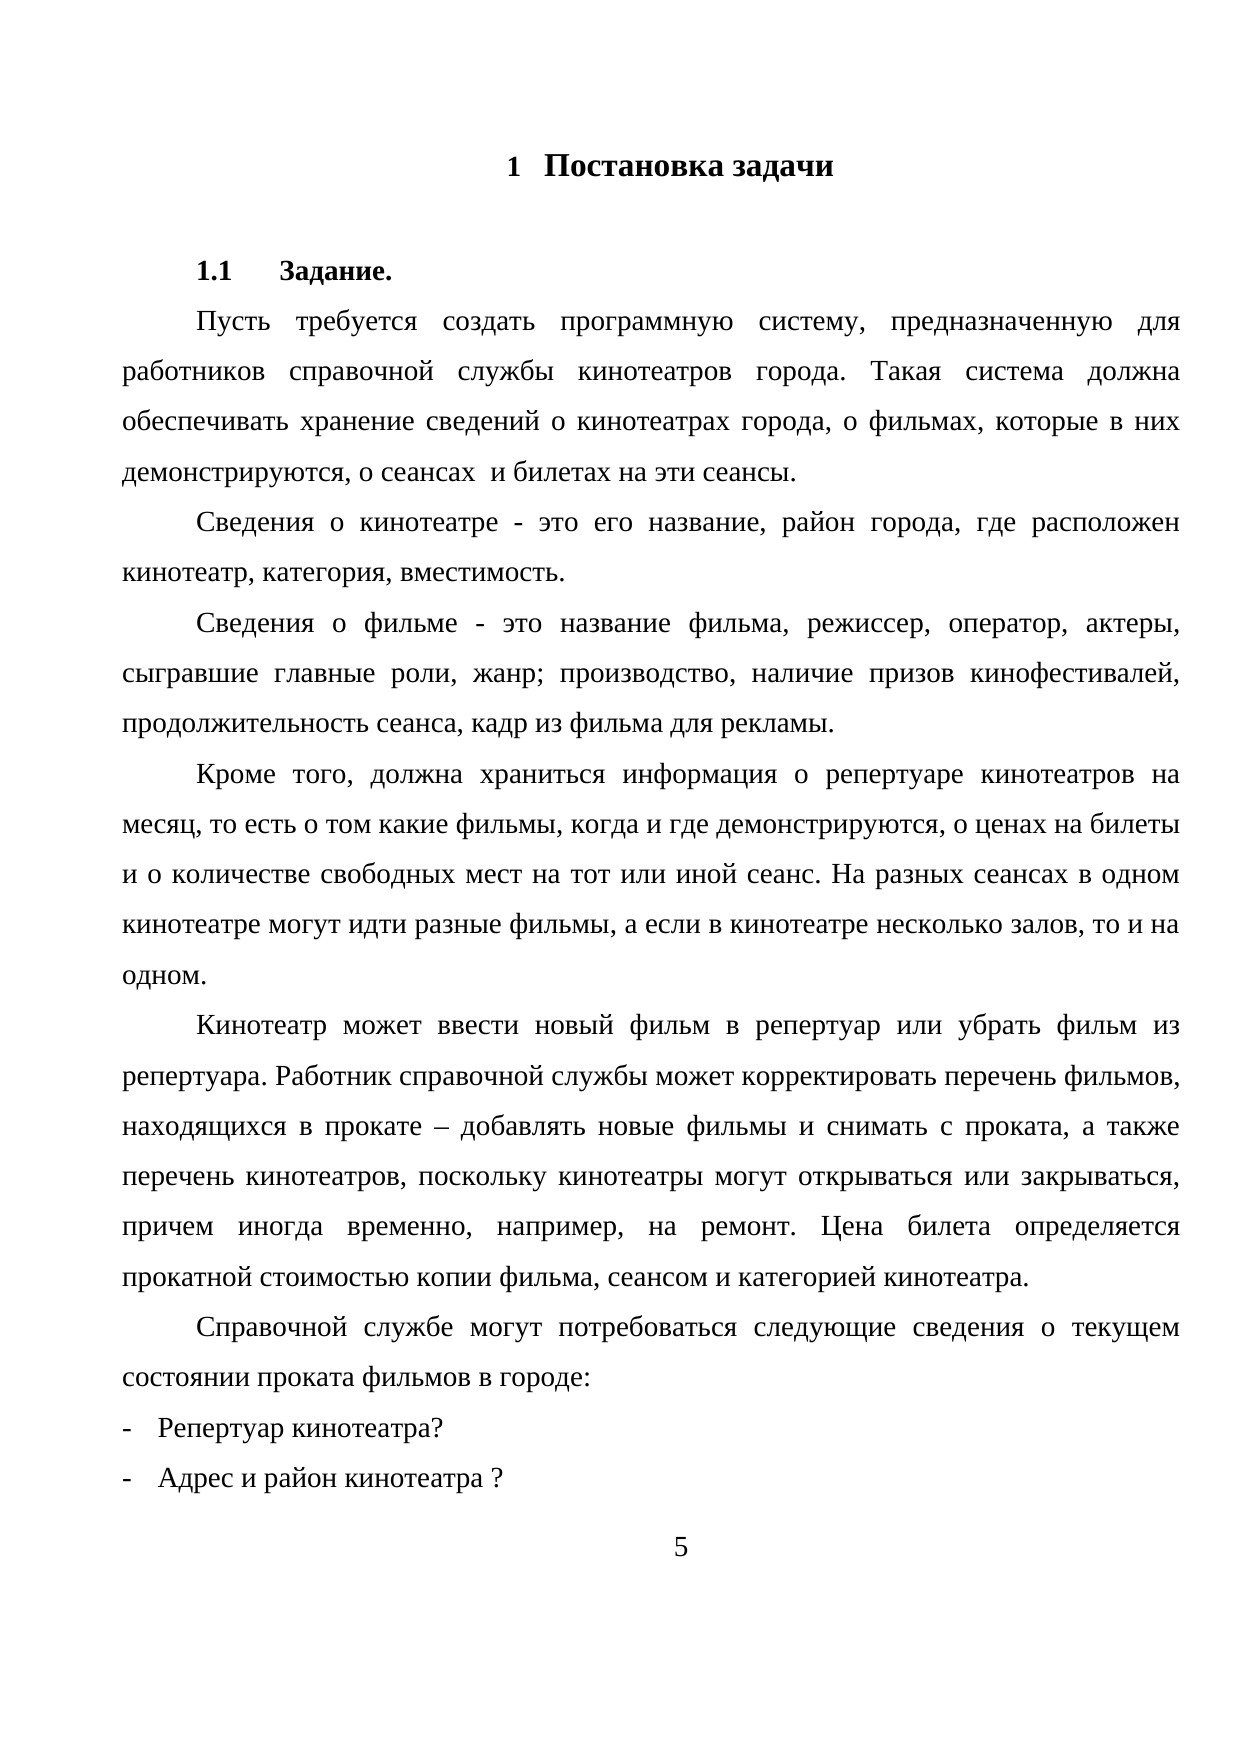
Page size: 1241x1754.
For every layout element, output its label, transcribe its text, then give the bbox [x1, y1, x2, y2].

list Адрес и район кинотеатра ? [122, 1460, 1181, 1494]
text Сведения о фильме - это название фильма, режиссер, оператор, актеры, сыгравшие главные роли, жанр; производство, наличие призов кинофестивалей, продолжительность сеанса, кадр из фильма для рекламы. [122, 605, 1181, 739]
text Сведения о кинотеатре - это его название, район города, где расположен кинотеатр, категория, вместимость. [122, 504, 1181, 588]
text Справочной службе могут потребоваться следующие сведения о текущем состоянии проката фильмов в городе: [122, 1309, 1181, 1393]
text Кроме того, должна храниться информация о репертуаре кинотеатров на месяц, то есть о том какие фильмы, когда и где демонстрируются, о ценах на билеты и о количестве свободных мест на тот или иной сеанс. На разных сеансах в одном кинотеатре могут идти разные фильмы, а если в кинотеатре несколько залов, то и на одном. [122, 756, 1181, 991]
subtitle Задание. [196, 253, 1181, 286]
text Пусть требуется создать программную систему, предназначенную для работников справочной службы кинотеатров города. Такая система должна обеспечивать хранение сведений о кинотеатрах города, о фильмах, которые в них демонстрируются, о сеансах и билетах на эти сеансы. [122, 303, 1181, 487]
subtitle Постановка задачи [159, 145, 1181, 183]
text Кинотеатр может ввести новый фильм в репертуар или убрать фильм из репертуара. Работник справочной службы может корректировать перечень фильмов, находящихся в прокате – добавлять новые фильмы и снимать с проката, а также перечень кинотеатров, поскольку кинотеатры могут открываться или закрываться, причем иногда временно, например, на ремонт. Цена билета определяется прокатной стоимостью копии фильма, сеансом и категорией кинотеатра. [122, 1007, 1181, 1292]
list Репертуар кинотеатра? [122, 1410, 1181, 1443]
